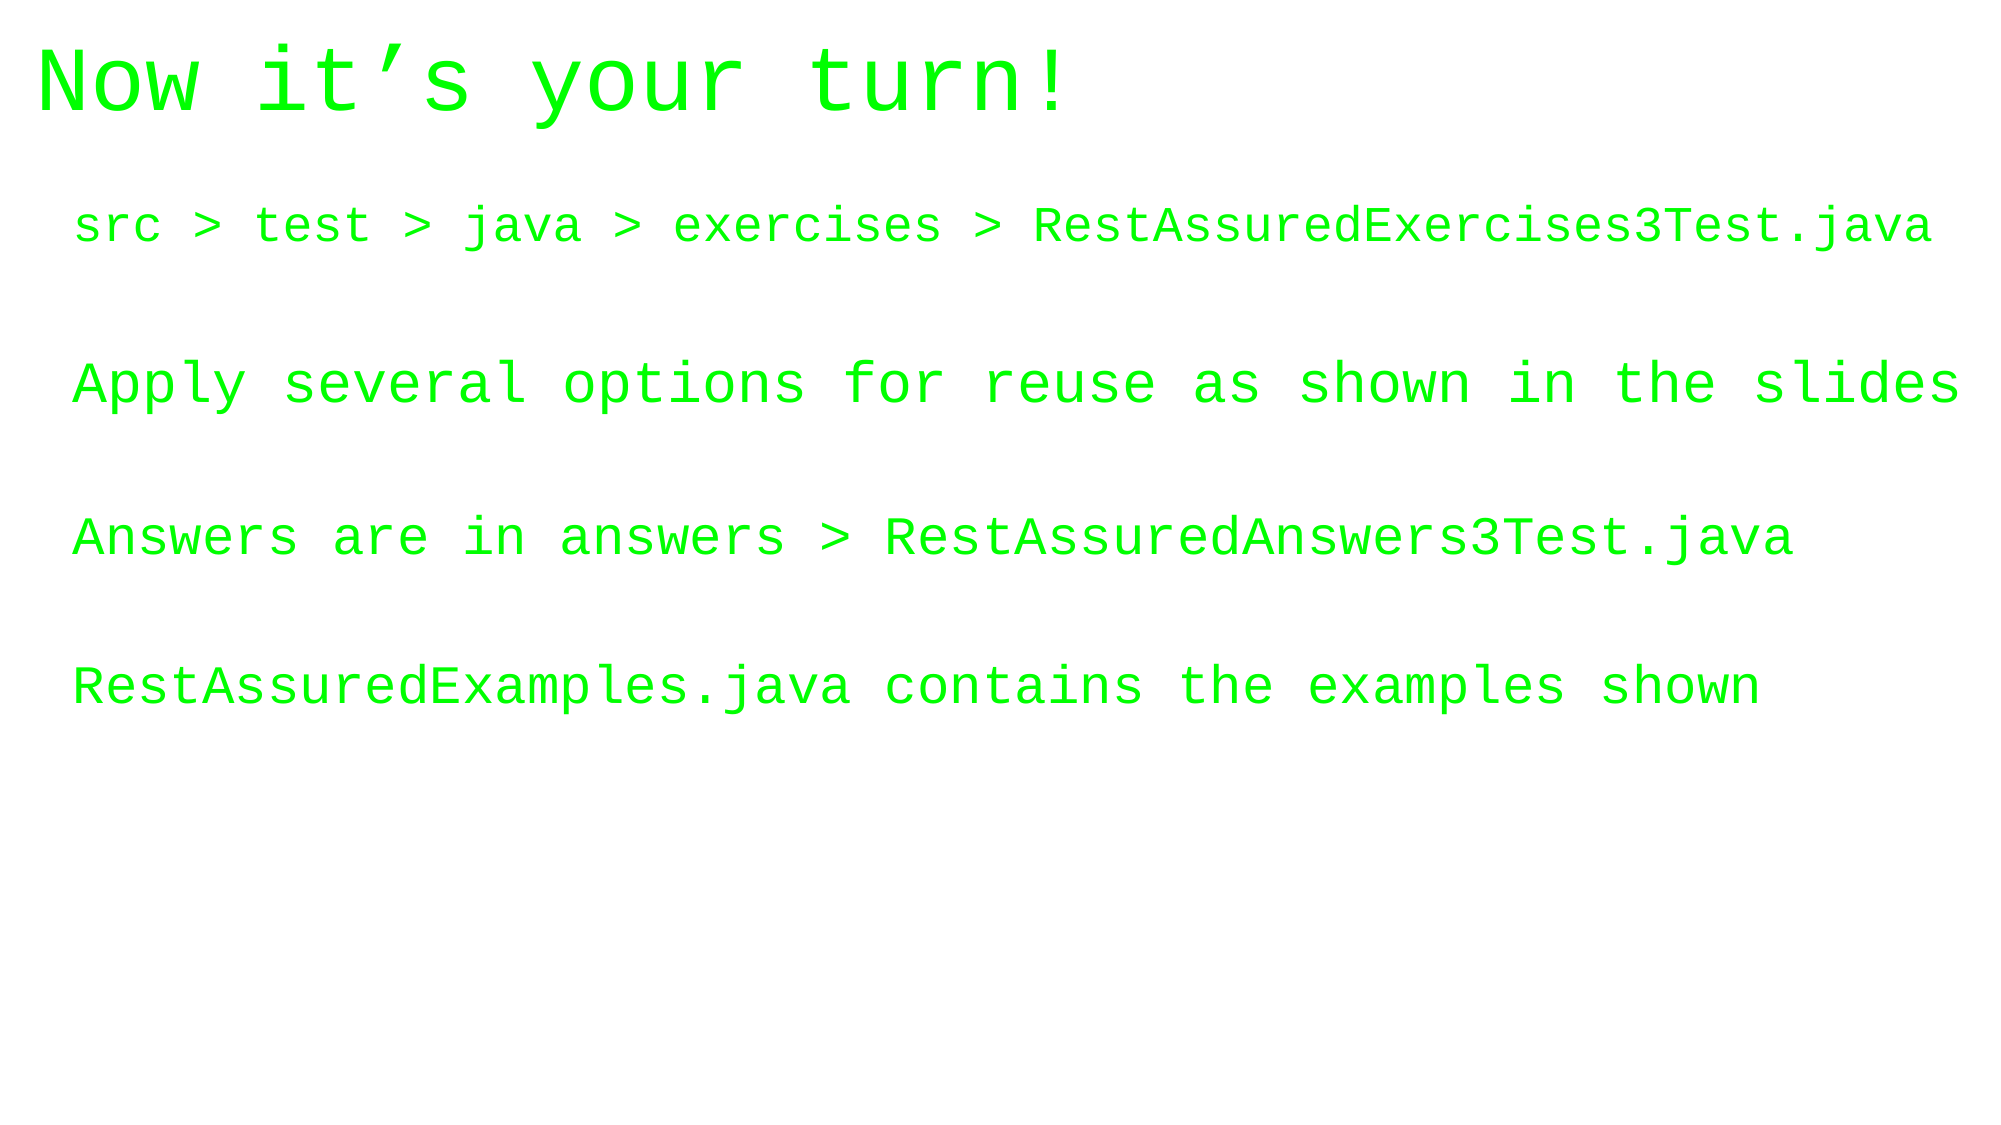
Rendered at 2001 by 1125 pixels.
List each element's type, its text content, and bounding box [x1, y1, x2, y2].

list src > test > java > exercises > RestAssuredExercises3Test.java Apply several options for reuse as shown in the slides Answers are in answers > RestAssuredAnswers3Test.java RestAssuredExamples.java contains the examples shown [20, 200, 1990, 1099]
title Now it’s your turn! [20, 0, 1746, 162]
